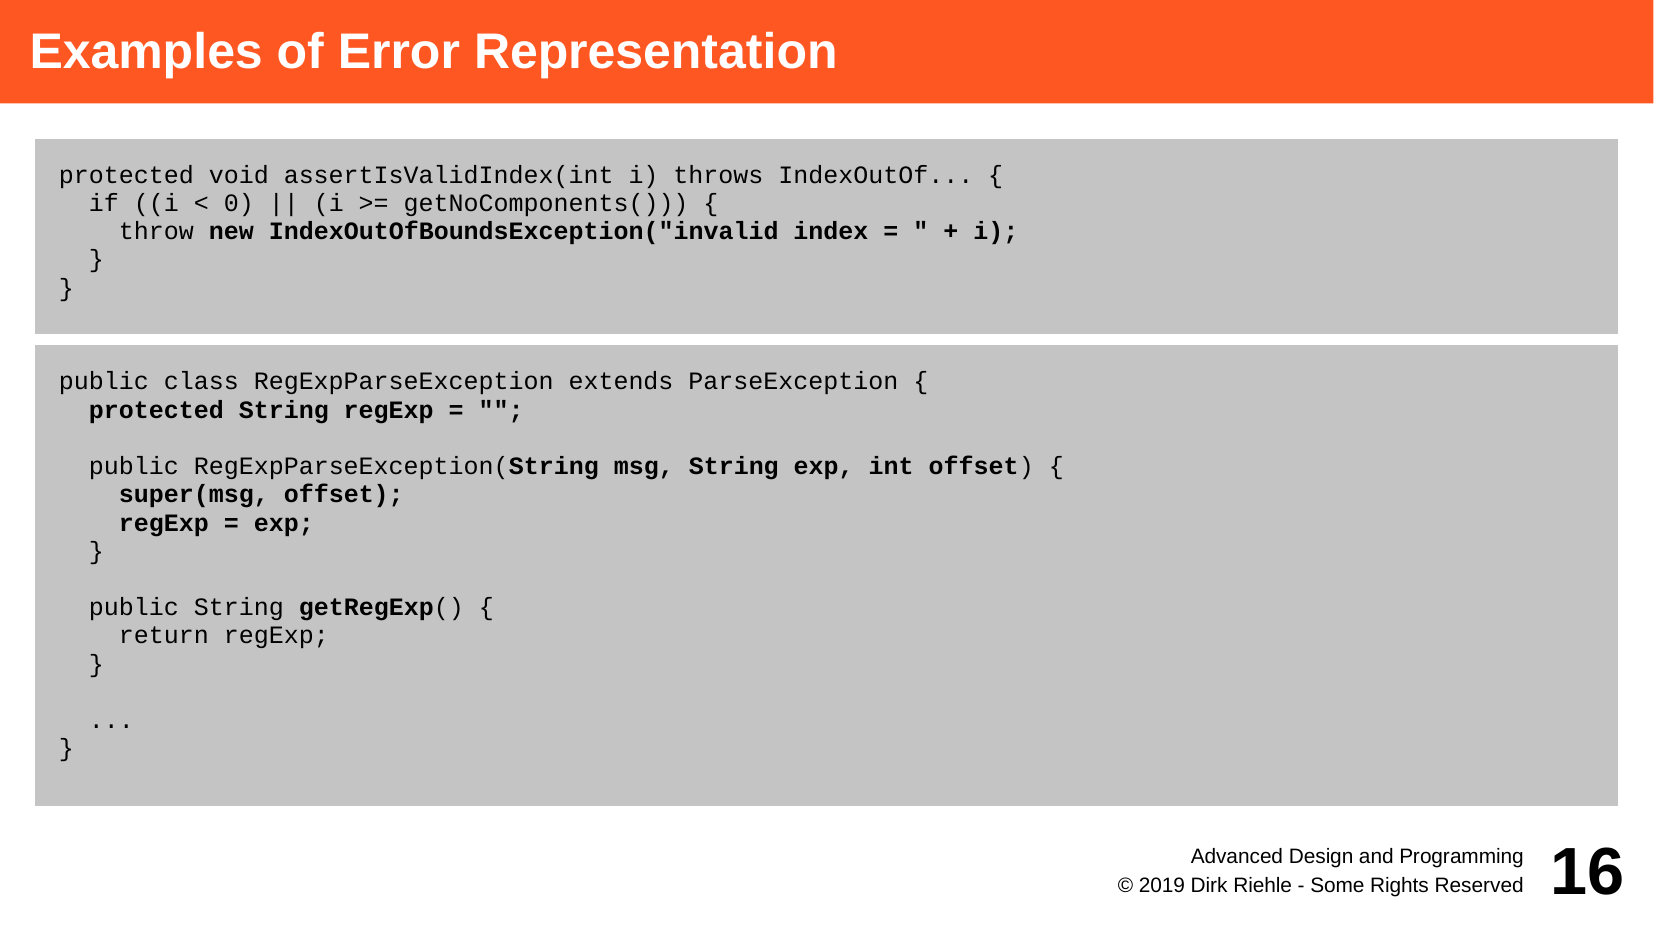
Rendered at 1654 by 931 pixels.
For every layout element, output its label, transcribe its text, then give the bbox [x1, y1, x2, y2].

list public class RegExpParseException extends ParseException { protected String regExp = ""; public RegExpParseException(String msg, String exp, int offset) { super(msg, offset); regExp = exp; } public String getRegExp() { return regExp; } ... } [29, 339, 1625, 813]
list protected void assertIsValidIndex(int i) throws IndexOutOf... { if ((i < 0) || (i >= getNoComponents())) { throw new IndexOutOfBoundsException("invalid index = " + i); } } [29, 132, 1625, 334]
title Examples of Error Representation [0, 0, 1654, 104]
